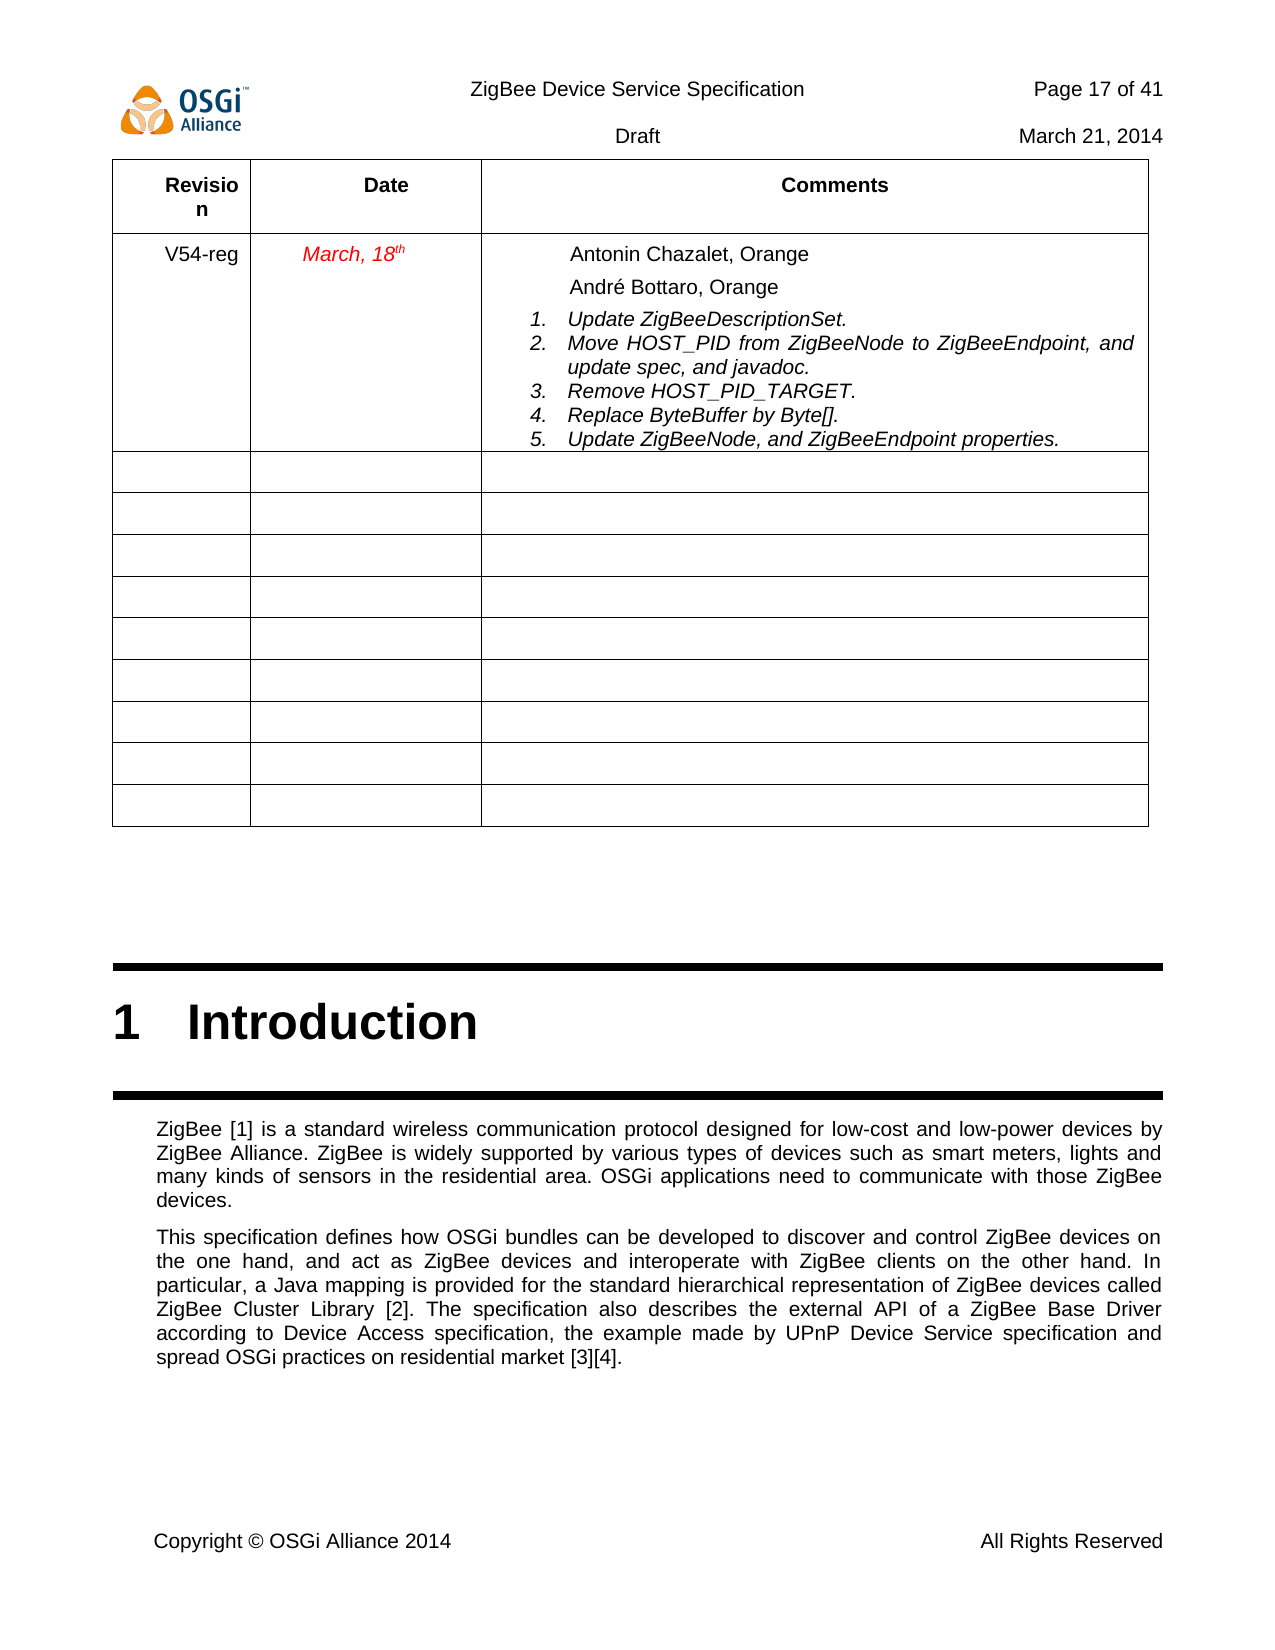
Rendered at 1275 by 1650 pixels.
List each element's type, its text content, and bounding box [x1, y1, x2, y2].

table_cell [482, 702, 1148, 742]
table_cell [113, 577, 250, 617]
table_cell [113, 535, 250, 576]
table_cell [482, 493, 1148, 534]
table_cell [482, 452, 1148, 492]
table_cell [113, 743, 250, 784]
table_cell [251, 743, 481, 784]
table_header Revision [113, 160, 250, 233]
table_cell March, 18th [251, 234, 481, 451]
text This specification defines how OSGi bundles can be developed to discover and control ZigBee devices on the one hand, and act as ZigBee devices and interoperate with ZigBee clients on the other hand. In particular, a Java mapping is provided for the standard hierarchical representation of ZigBee devices called ZigBee Cluster Library [2].. The specification also describes the external API of a ZigBee Base Driver according to Device Access specification, the example made by UPnP Device Service specification and spread OSGi practices on residential market [3].[4].. [156, 1225, 1163, 1368]
table_cell Antonin Chazalet, Orange André Bottaro, Orange Update ZigBeeDescriptionSet. Move HOST_PID from ZigBeeNode to ZigBeeEndpoint, and update spec, and javadoc. Remove HOST_PID_TARGET. Replace ByteBuffer by Byte[]. Update ZigBeeNode, and ZigBeeEndpoint properties. [482, 234, 1148, 451]
table_cell [113, 702, 250, 742]
table_cell [482, 535, 1148, 576]
table_cell [251, 618, 481, 659]
table_header Date [251, 160, 481, 233]
table_cell V54-reg [113, 234, 250, 451]
table_cell [251, 535, 481, 576]
table_cell [482, 743, 1148, 784]
table_cell [251, 660, 481, 701]
text ZigBee [1]. is a standard wireless communication protocol designed for low-cost and low-power devices by ZigBee Alliance. ZigBee is widely supported by various types of devices such as smart meters, lights and many kinds of sensors in the residential area. OSGi applications need to communicate with those ZigBee devices. [156, 1116, 1163, 1212]
table_cell [482, 618, 1148, 659]
table_cell [251, 452, 481, 492]
table_cell [113, 660, 250, 701]
table_cell [251, 702, 481, 742]
table_cell [251, 577, 481, 617]
table_cell [251, 493, 481, 534]
table_cell [113, 452, 250, 492]
table_cell [482, 785, 1148, 826]
table_cell [113, 493, 250, 534]
picture [113, 78, 257, 142]
table_cell [482, 577, 1148, 617]
table_cell [251, 785, 481, 826]
table_cell [482, 660, 1148, 701]
table_header Comments [482, 160, 1148, 233]
table_cell [113, 618, 250, 659]
subtitle Introduction [112, 964, 1163, 1100]
table_cell [113, 785, 250, 826]
